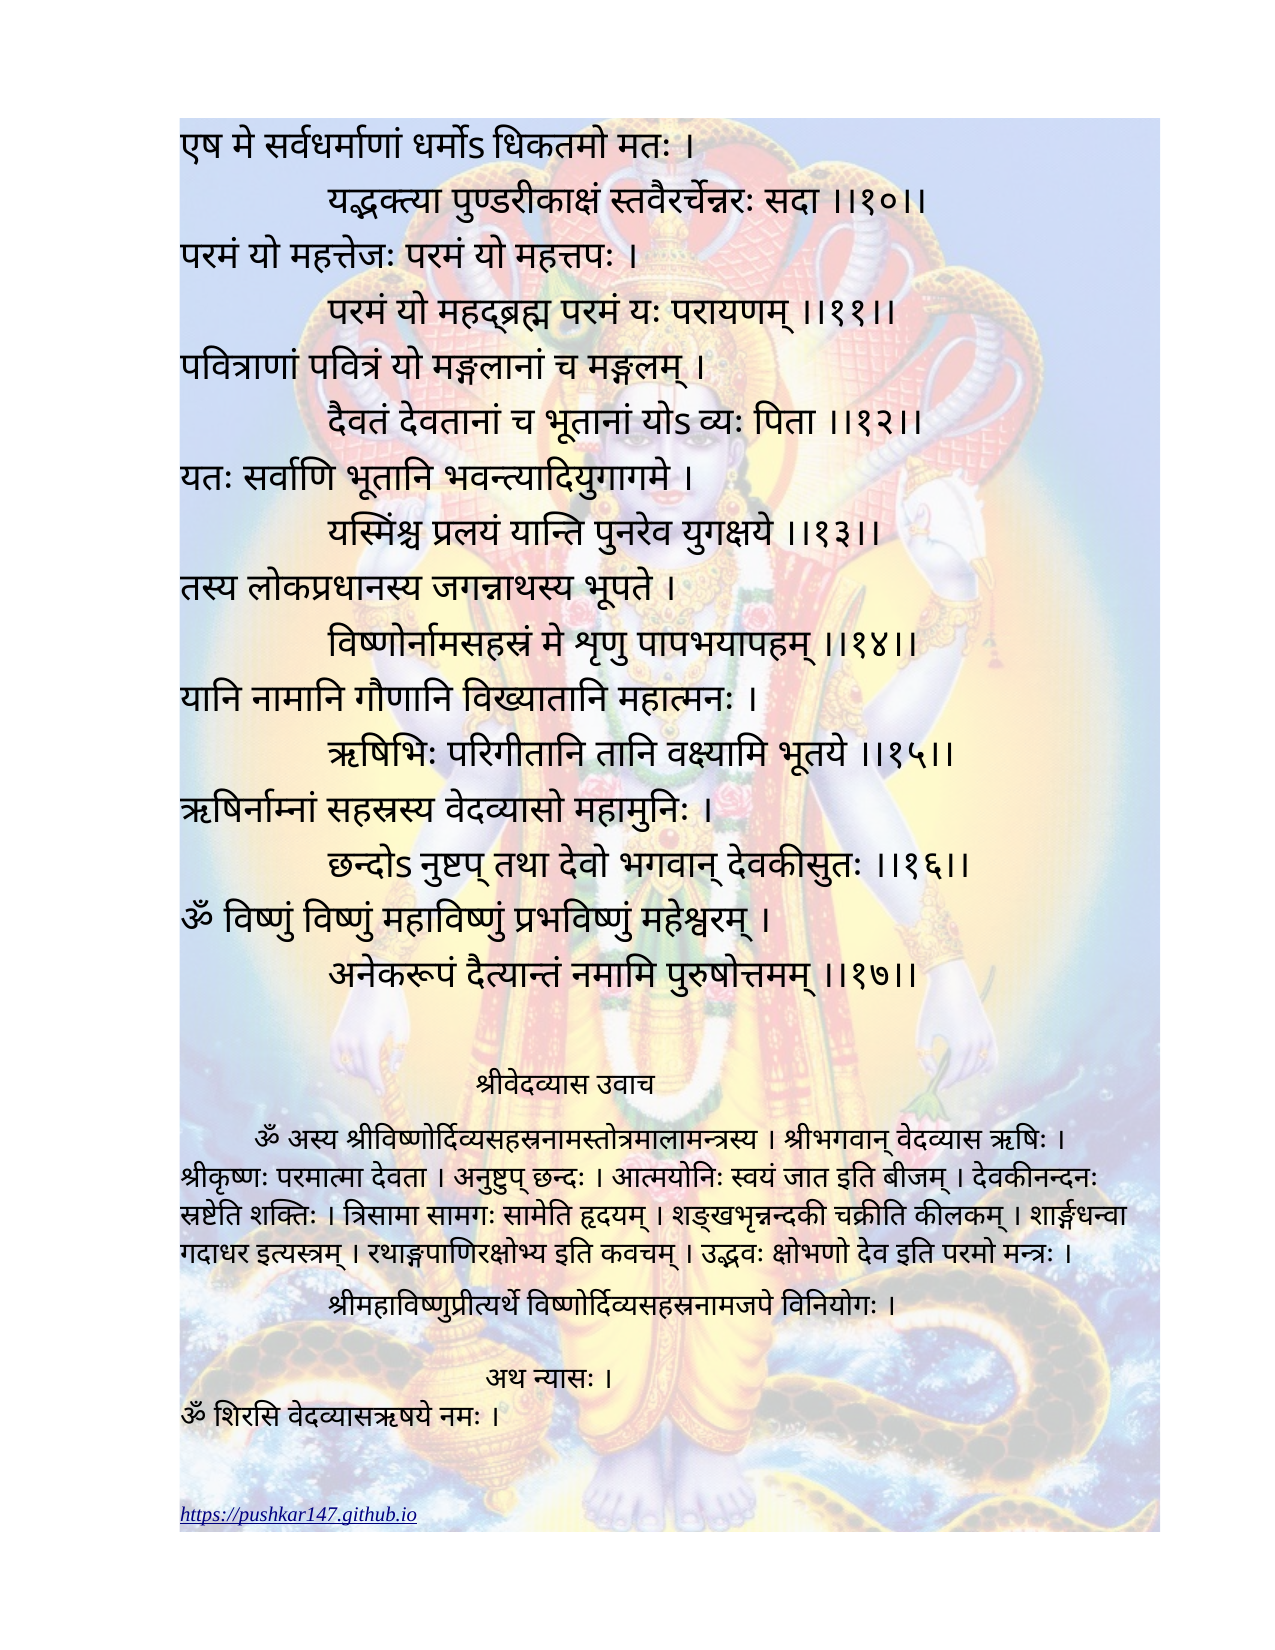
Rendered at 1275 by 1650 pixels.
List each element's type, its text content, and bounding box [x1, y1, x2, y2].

text श्रीवेदव्यास उवाच ॐ अस्य श्रीविष्णोर्दिव्यसहस्रनामस्तोत्रमालामन्त्रस्य । श्रीभगवान् वेदव्यास ऋषिः । श्रीकृष्णः परमात्मा देवता । अनुष्टुप् छन्दः । आत्मयोनिः स्वयं जात इति बीजम् । देवकीनन्दनः स्रष्टेति शक्तिः । त्रिसामा सामगः सामेति हृदयम् । शङ्खभृन्नन्दकी चक्रीति कीलकम् । शार्ङ्गधन्वा गदाधर इत्यस्त्रम् । रथाङ्गपाणिरक्षोभ्य इति कवचम् । उद्भवः क्षोभणो देव इति परमो मन्त्रः । [180, 1037, 1160, 1276]
text एष मे सर्वधर्माणां धर्मोsधिकतमो मतः । यद्भक्त्या पुण्डरीकाक्षं स्तवैरर्चेन्नरः सदा ।।१०।। परमं यो महत्तेजः परमं यो महत्तपः । परमं यो महद्ब्रह्म परमं यः परायणम् ।।११।। पवित्राणां पवित्रं यो मङ्गलानां च मङ्गलम् । दैवतं देवतानां च भूतानां योsव्यः पिता ।।१२।। यतः सर्वाणि भूतानि भवन्त्यादियुगागमे । यस्मिंश्च प्रलयं यान्ति पुनरेव युगक्षये ।।१३।। तस्य लोकप्रधानस्य जगन्नाथस्य भूपते । विष्णोर्नामसहस्रं मे शृणु पापभयापहम् ।।१४।। यानि नामानि गौणानि विख्यातानि महात्मनः । ऋषिभिः परिगीतानि तानि वक्ष्यामि भूतये ।।१५।। ऋषिर्नाम्नां सहस्रस्य वेदव्यासो महामुनिः । छन्दोsनुष्टप् तथा देवो भगवान् देवकीसुतः ।।१६।। ॐ विष्णुं विष्णुं महाविष्णुं प्रभविष्णुं महेश्वरम् । अनेकरूपं दैत्यान्तं नमामि पुरुषोत्तमम् ।।१७।। [180, 118, 1160, 1037]
text श्रीमहाविष्णुप्रीत्यर्थे विष्णोर्दिव्यसहस्रनामजपे विनियोगः । अथ न्यासः । ॐ शिरसि वेदव्यासऋषये नमः । [180, 1276, 1160, 1438]
